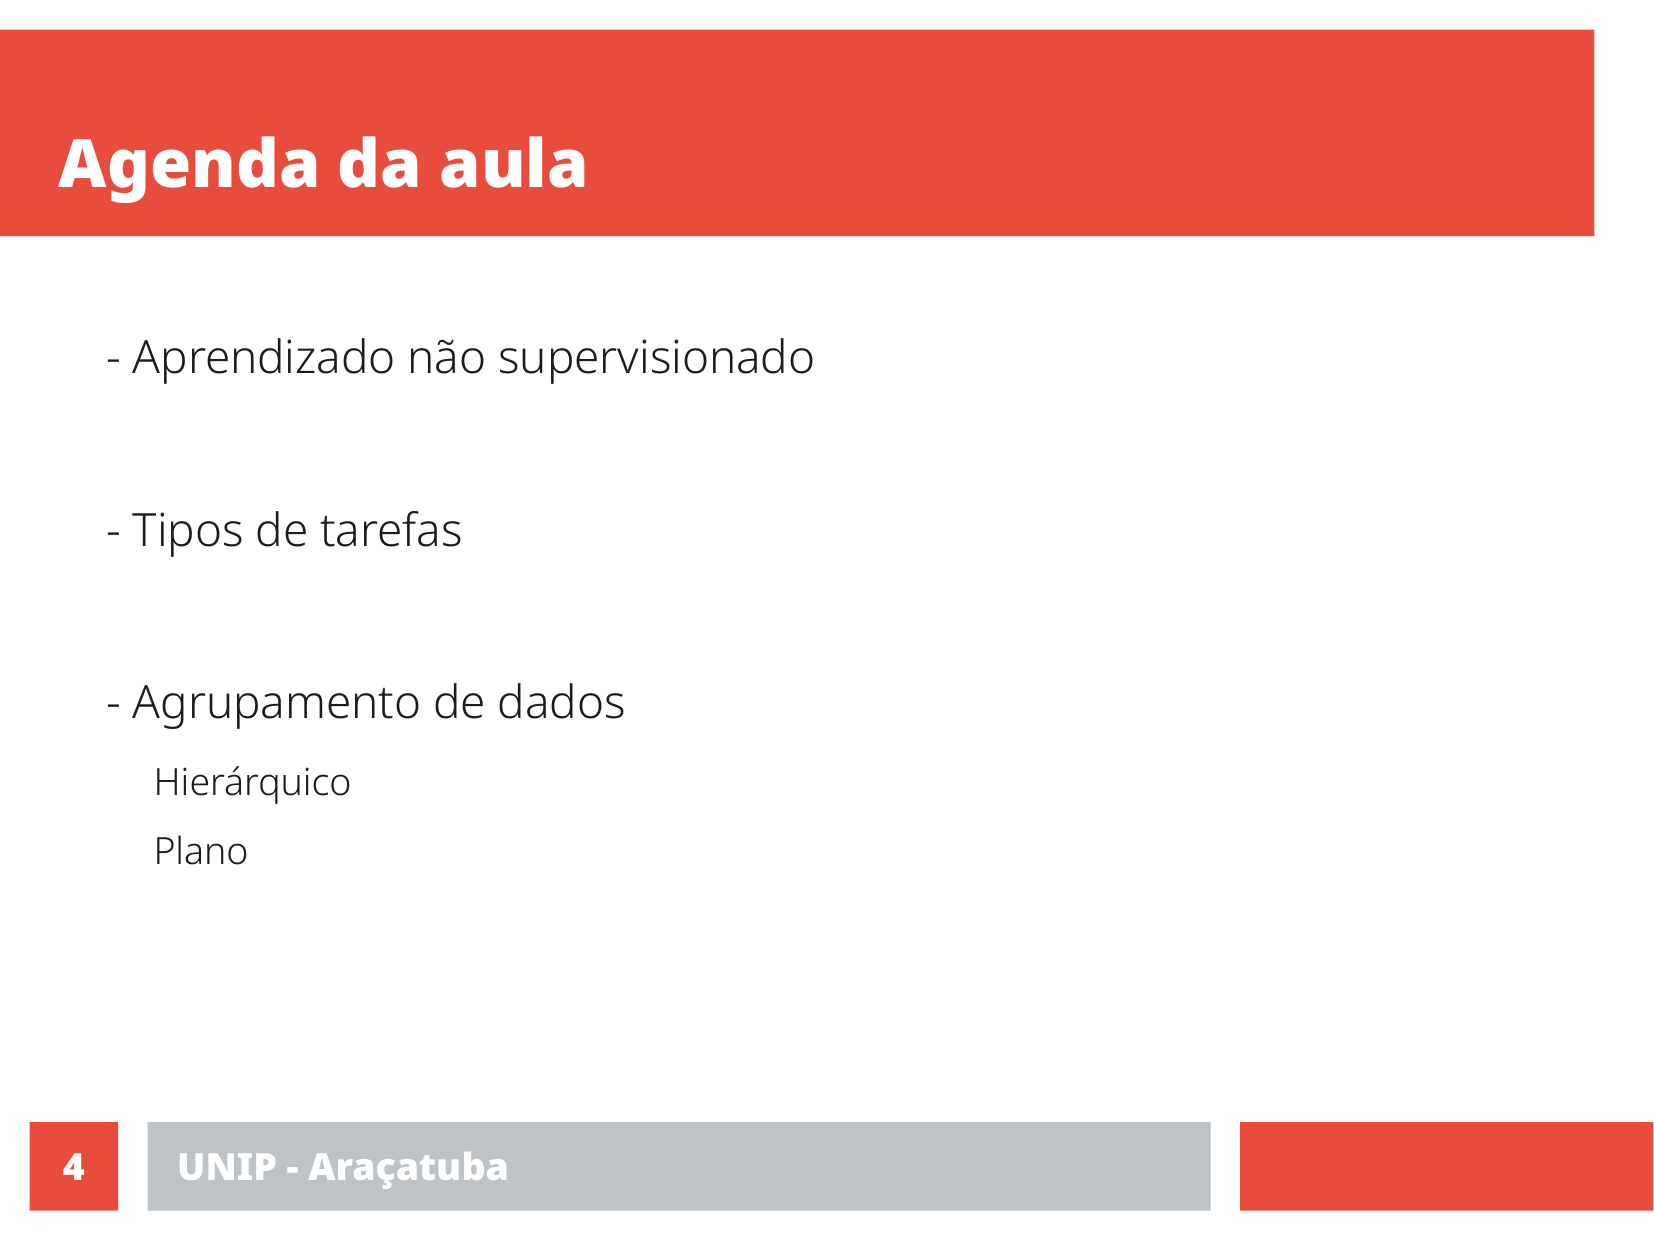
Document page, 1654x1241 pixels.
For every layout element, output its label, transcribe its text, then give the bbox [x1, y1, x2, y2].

title Agenda da aula [59, 59, 1595, 207]
list - Aprendizado não supervisionado - Tipos de tarefas - Agrupamento de dados Hierárquico Plano [59, 324, 1565, 1093]
